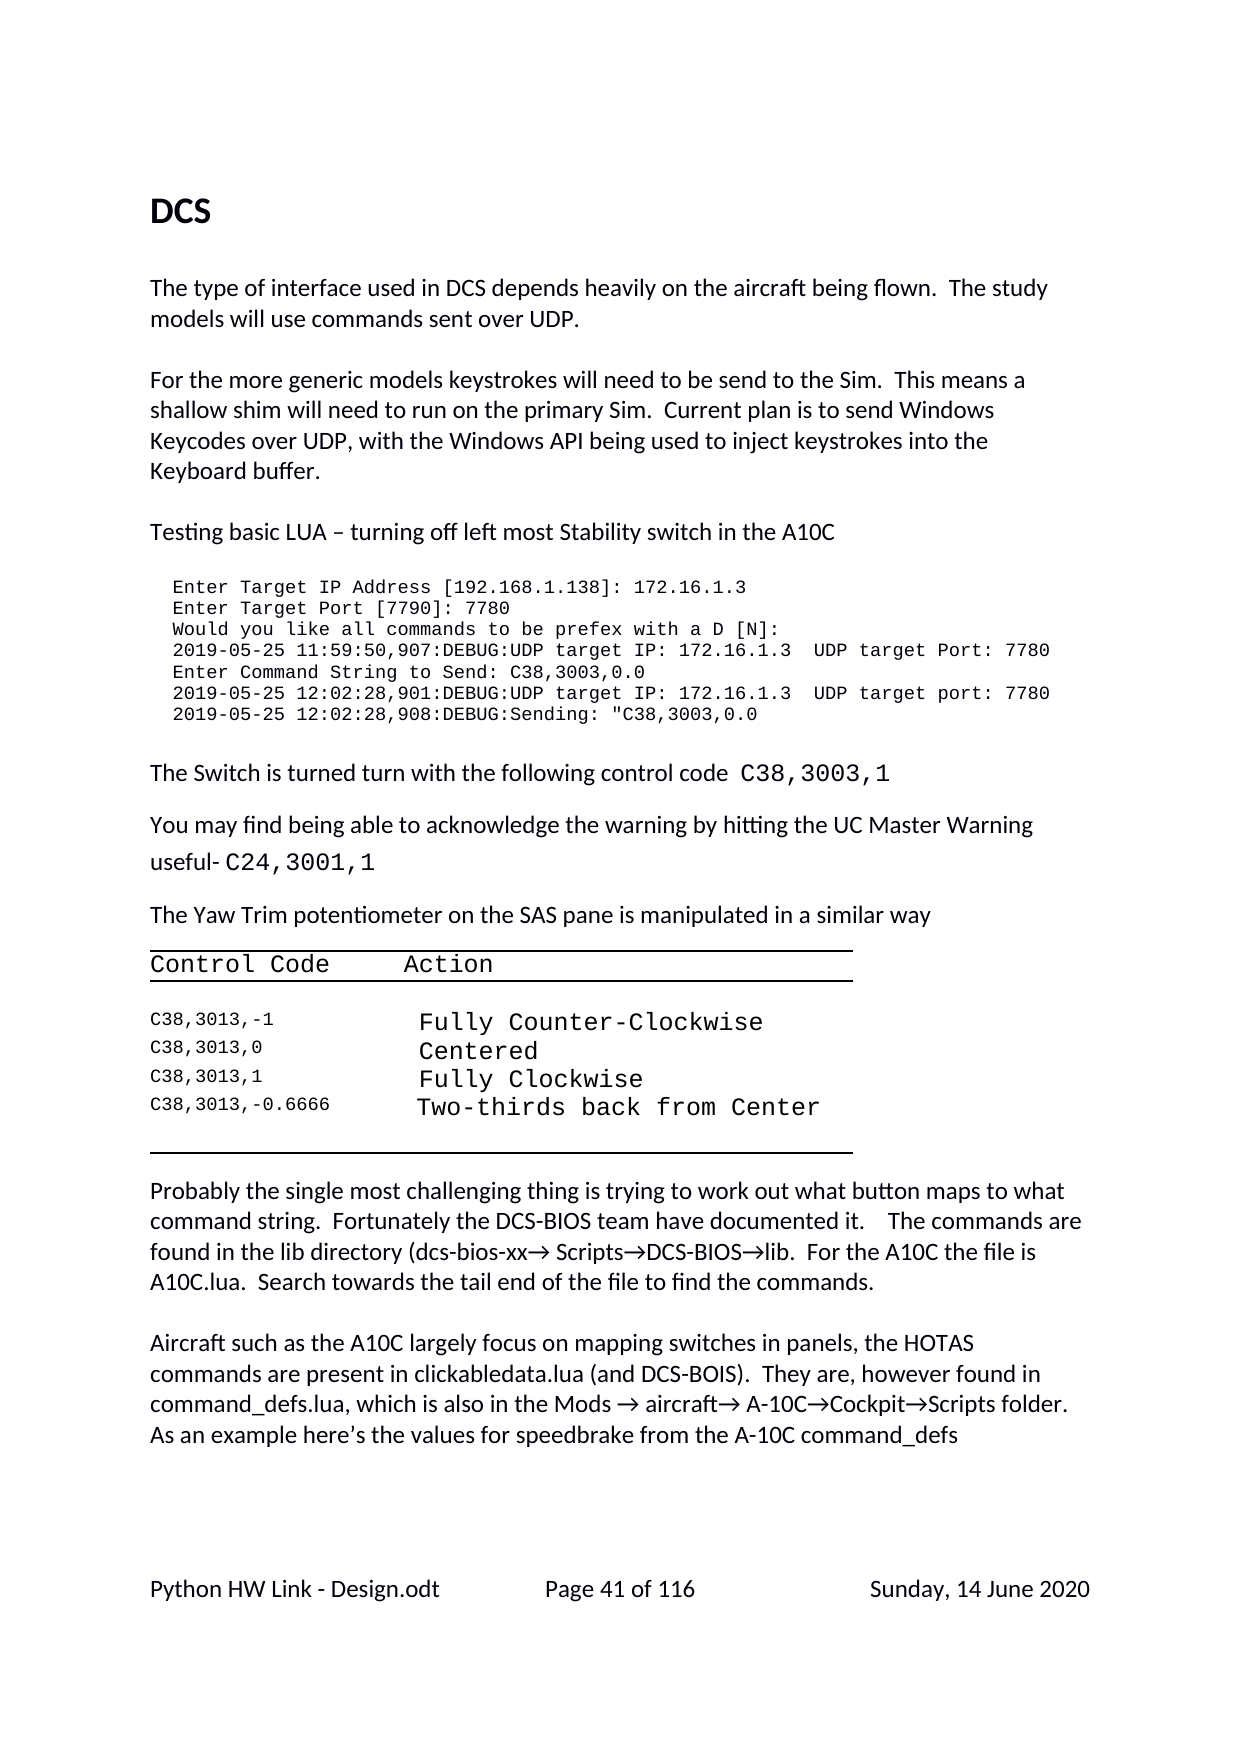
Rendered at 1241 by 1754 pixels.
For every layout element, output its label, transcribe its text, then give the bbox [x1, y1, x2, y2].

text Would you like all commands to be prefex with a D [N]: [150, 620, 1090, 641]
table_header Control Code [150, 952, 403, 980]
table_cell C38,3013,-0.6666 [150, 1095, 403, 1123]
table_cell C38,3013,1 [150, 1067, 403, 1095]
table_cell [404, 982, 853, 1010]
text Aircraft such as the A10C largely focus on mapping switches in panels, the HOTAS commands are present in clickabledata.lua (and DCS-BOIS). They are, however found in command_defs.lua, which is also in the Mods → aircraft→ A-10C→Cockpit→Scripts folder. As an example here’s the values for speedbrake from the A-10C command_defs [150, 1327, 1090, 1449]
table_cell Two-thirds back from Center [404, 1095, 853, 1123]
text 2019-05-25 12:02:28,908:DEBUG:Sending: "C38,3003,0.0 [150, 705, 1090, 726]
table_cell Fully Counter-Clockwise [404, 1010, 853, 1038]
text The Switch is turned turn with the following control code C38,3003,1 [150, 757, 1090, 788]
table_cell [404, 1123, 853, 1152]
subtitle DCS [150, 187, 1090, 233]
table_cell Centered [404, 1038, 853, 1067]
text You may find being able to acknowledge the warning by hitting the UC Master Warning useful- C24,3001,1 [150, 810, 1090, 878]
text The Yaw Trim potentiometer on the SAS pane is manipulated in a similar way [150, 899, 1090, 929]
table_cell Fully Clockwise [404, 1067, 853, 1095]
text Testing basic LUA – turning off left most Stability switch in the A10C [150, 516, 1090, 547]
table_header Action [404, 952, 853, 980]
text Enter Target IP Address [192.168.1.138]: 172.16.1.3 [150, 577, 1090, 599]
text Enter Command String to Send: C38,3003,0.0 [150, 662, 1090, 684]
table_cell [150, 1123, 403, 1152]
table_cell C38,3013,0 [150, 1038, 403, 1067]
text 2019-05-25 11:59:50,907:DEBUG:UDP target IP: 172.16.1.3 UDP target Port: 7780 [150, 641, 1090, 662]
text Probably the single most challenging thing is trying to work out what button maps to what command string. Fortunately the DCS-BIOS team have documented it. The commands are found in the lib directory (dcs-bios-xx→ Scripts→DCS-BIOS→lib. For the A10C the file is A10C.lua. Search towards the tail end of the file to find the commands. [150, 1175, 1090, 1297]
text The type of interface used in DCS depends heavily on the aircraft being flown. The study models will use commands sent over UDP. [150, 272, 1090, 333]
table_cell [150, 982, 403, 1010]
text For the more generic models keystrokes will need to be send to the Sim. This means a shallow shim will need to run on the primary Sim. Current plan is to send Windows Keycodes over UDP, with the Windows API being used to inject keystrokes into the Keyboard buffer. [150, 364, 1090, 486]
text Enter Target Port [7790]: 7780 [150, 599, 1090, 620]
table_cell C38,3013,-1 [150, 1010, 403, 1038]
text 2019-05-25 12:02:28,901:DEBUG:UDP target IP: 172.16.1.3 UDP target port: 7780 [150, 684, 1090, 705]
